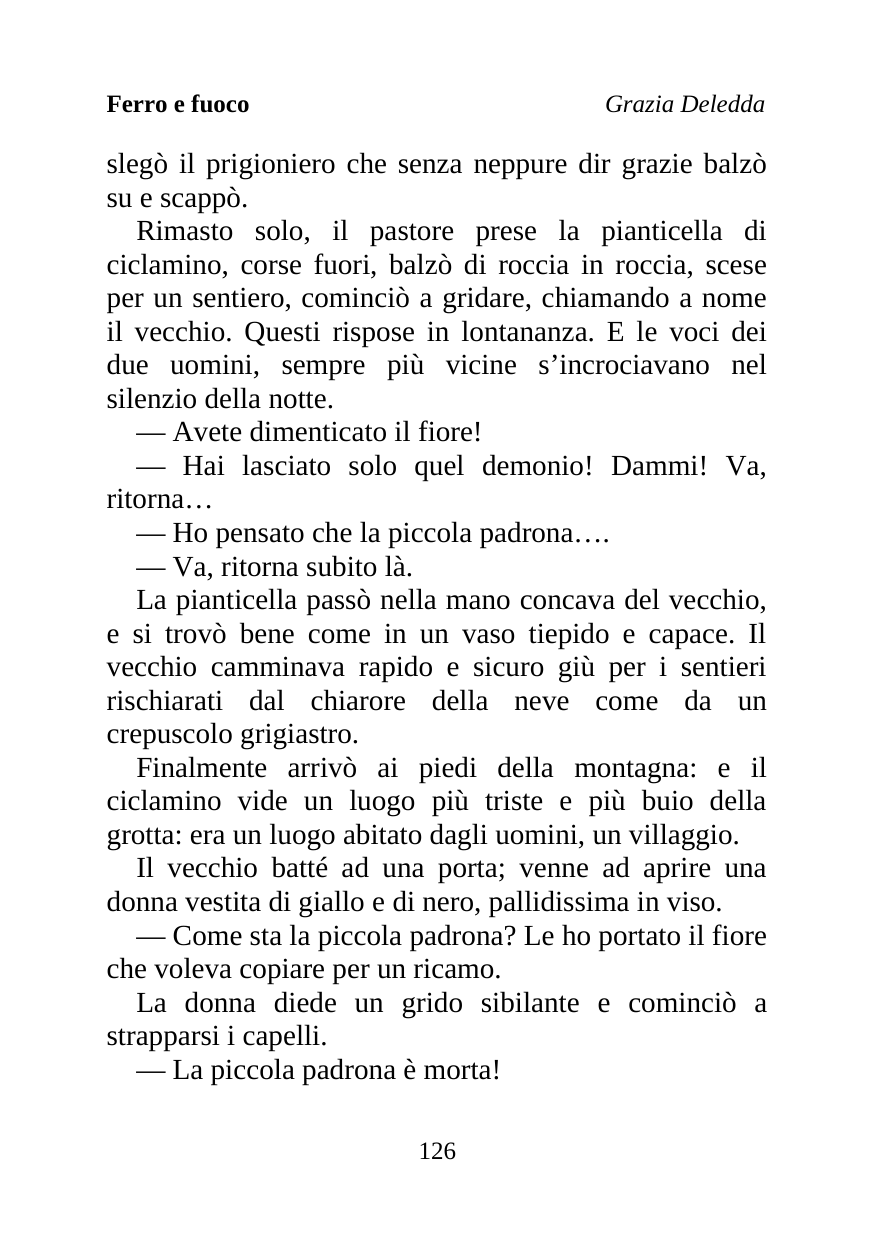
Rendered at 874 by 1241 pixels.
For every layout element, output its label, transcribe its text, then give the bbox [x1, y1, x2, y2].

text Il vecchio batté ad una porta; venne ad aprire una donna vestita di giallo e di nero, pallidissima in viso. [106, 851, 768, 918]
text La pianticella passò nella mano concava del vecchio, e si trovò bene come in un vaso tiepido e capace. Il vecchio camminava rapido e sicuro giù per i sentieri rischiarati dal chiarore della neve come da un crepuscolo grigiastro. [106, 582, 768, 750]
text — Come sta la piccola padrona? Le ho portato il fiore che voleva copiare per un ricamo. [106, 918, 768, 985]
text — La piccola padrona è morta! [106, 1052, 768, 1085]
text La donna diede un grido sibilante e cominciò a strapparsi i capelli. [106, 985, 768, 1052]
text Finalmente arrivò ai piedi della montagna: e il ciclamino vide un luogo più triste e più buio della grotta: era un luogo abitato dagli uomini, un villaggio. [106, 750, 768, 851]
text — Hai lasciato solo quel demonio! Dammi! Va, ritorna… [106, 448, 768, 515]
text — Avete dimenticato il fiore! [106, 414, 768, 448]
text slegò il prigioniero che senza neppure dir grazie balzò su e scappò. [106, 146, 768, 213]
text Rimasto solo, il pastore prese la pianticella di ciclamino, corse fuori, balzò di roccia in roccia, scese per un sentiero, cominciò a gridare, chiamando a nome il vecchio. Questi rispose in lontananza. E le voci dei due uomini, sempre più vicine s’incrociavano nel silenzio della notte. [106, 213, 768, 414]
text — Ho pensato che la piccola padrona…. [106, 515, 768, 549]
text — Va, ritorna subito là. [106, 549, 768, 582]
